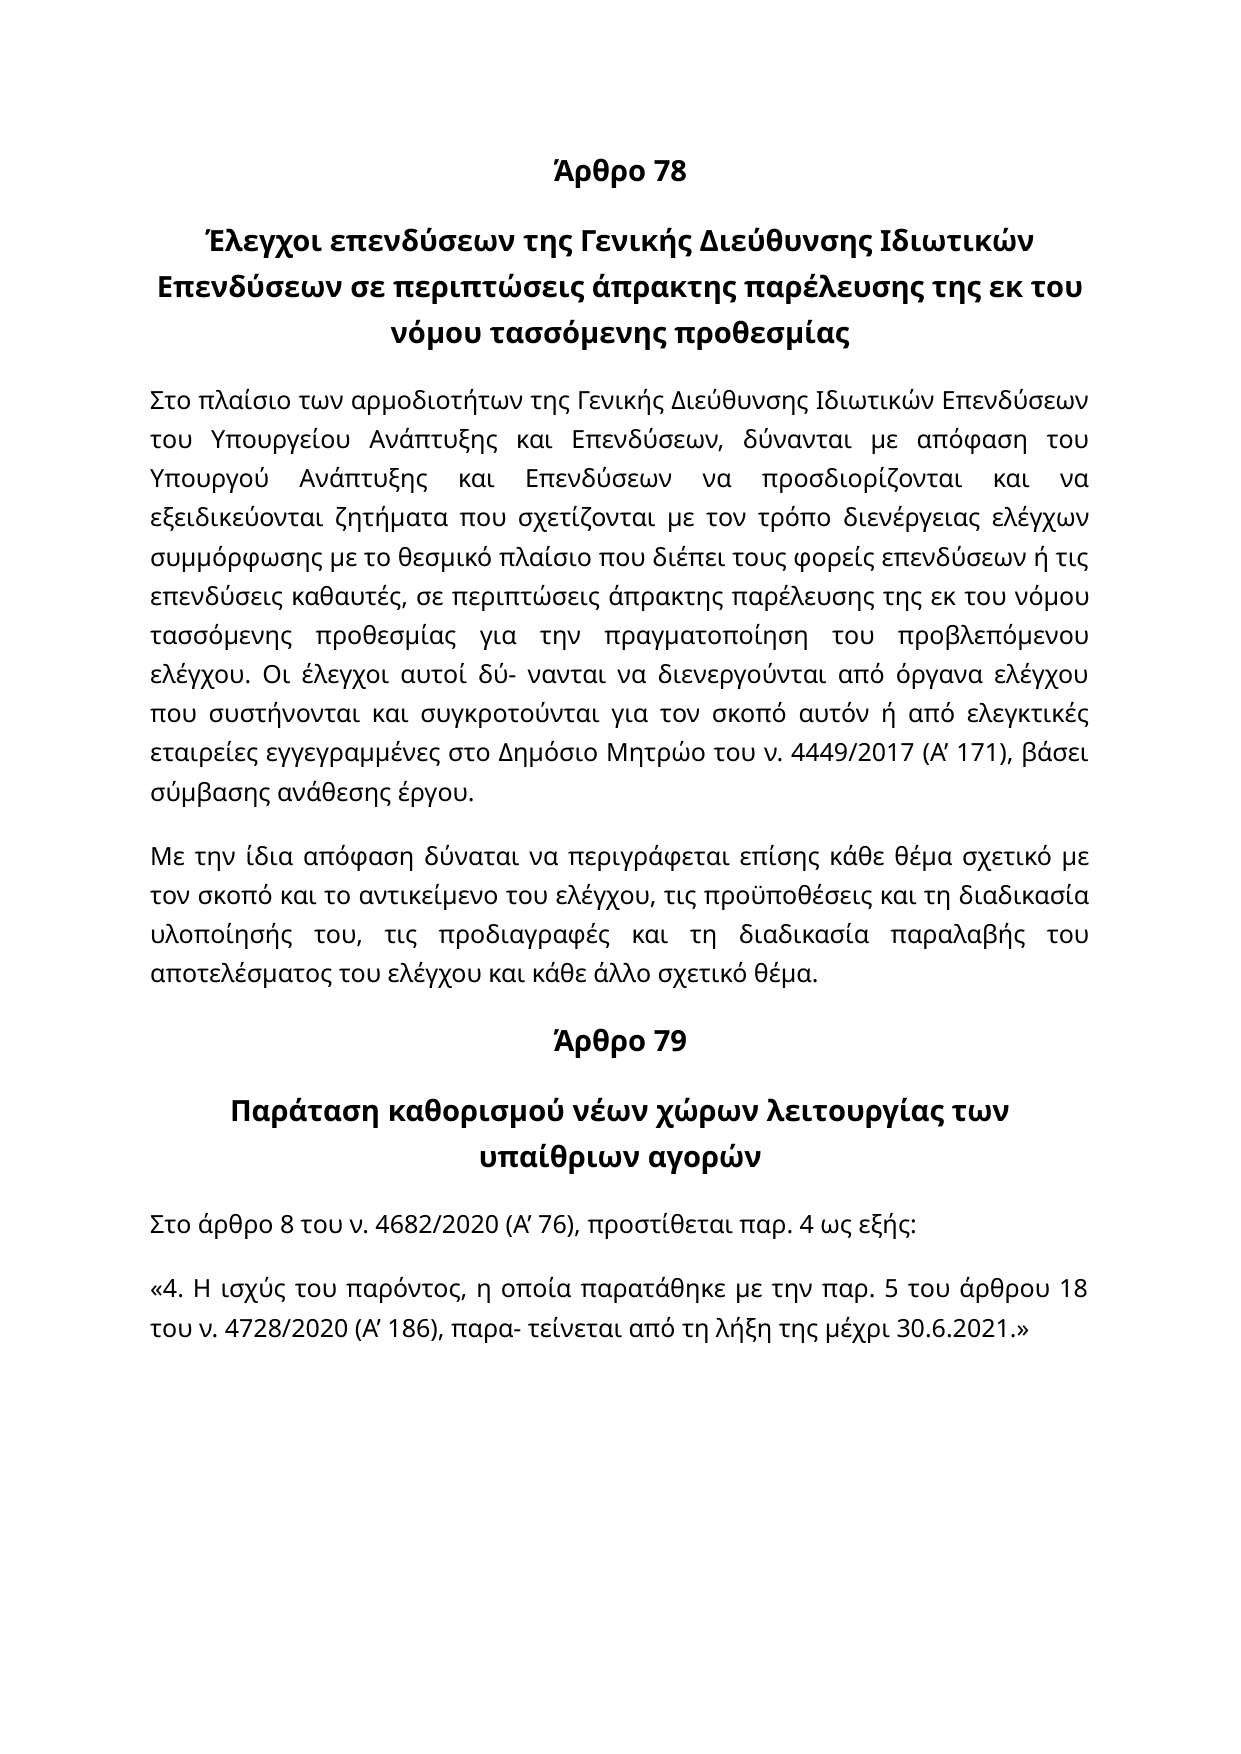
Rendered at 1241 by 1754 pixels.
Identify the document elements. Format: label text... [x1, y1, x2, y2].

text «4. Η ισχύς του παρόντος, η οποία παρατάθηκε με την παρ. 5 του άρθρου 18 του ν. 4728/2020 (Α’ 186), παρα- τείνεται από τη λήξη της μέχρι 30.6.2021.» [150, 1271, 1090, 1344]
subtitle Παράταση καθορισμού νέων χώρων λειτουργίας των υπαίθριων αγορών [150, 1091, 1090, 1176]
text Με την ίδια απόφαση δύναται να περιγράφεται επίσης κάθε θέμα σχετικό με τον σκοπό και το αντικείμενο του ελέγχου, τις προϋποθέσεις και τη διαδικασία υλοποίησής του, τις προδιαγραφές και τη διαδικασία παραλαβής του αποτελέσματος του ελέγχου και κάθε άλλο σχετικό θέμα. [150, 838, 1090, 990]
text Στο πλαίσιο των αρμοδιοτήτων της Γενικής Διεύθυνσης Ιδιωτικών Επενδύσεων του Υπουργείου Ανάπτυξης και Επενδύσεων, δύνανται με απόφαση του Υπουργού Ανάπτυξης και Επενδύσεων να προσδιορίζονται και να εξειδικεύονται ζητήματα που σχετίζονται με τον τρόπο διενέργειας ελέγχων συμμόρφωσης με το θεσμικό πλαίσιο που διέπει τους φορείς επενδύσεων ή τις επενδύσεις καθαυτές, σε περιπτώσεις άπρακτης παρέλευσης της εκ του νόμου τασσόμενης προθεσμίας για την πραγματοποίηση του προβλεπόμενου ελέγχου. Οι έλεγχοι αυτοί δύ- νανται να διενεργούνται από όργανα ελέγχου που συστήνονται και συγκροτούνται για τον σκοπό αυτόν ή από ελεγκτικές εταιρείες εγγεγραμμένες στο Δημόσιο Μητρώο του ν. 4449/2017 (Α’ 171), βάσει σύμβασης ανάθεσης έργου. [150, 382, 1090, 808]
text Στο άρθρο 8 του ν. 4682/2020 (Α’ 76), προστίθεται παρ. 4 ως εξής: [150, 1207, 1090, 1241]
subtitle Έλεγχοι επενδύσεων της Γενικής Διεύθυνσης Ιδιωτικών Επενδύσεων σε περιπτώσεις άπρακτης παρέλευσης της εκ του νόμου τασσόμενης προθεσμίας [150, 221, 1090, 352]
subtitle Άρθρο 79 [150, 1020, 1090, 1060]
subtitle Άρθρο 78 [150, 150, 1090, 190]
